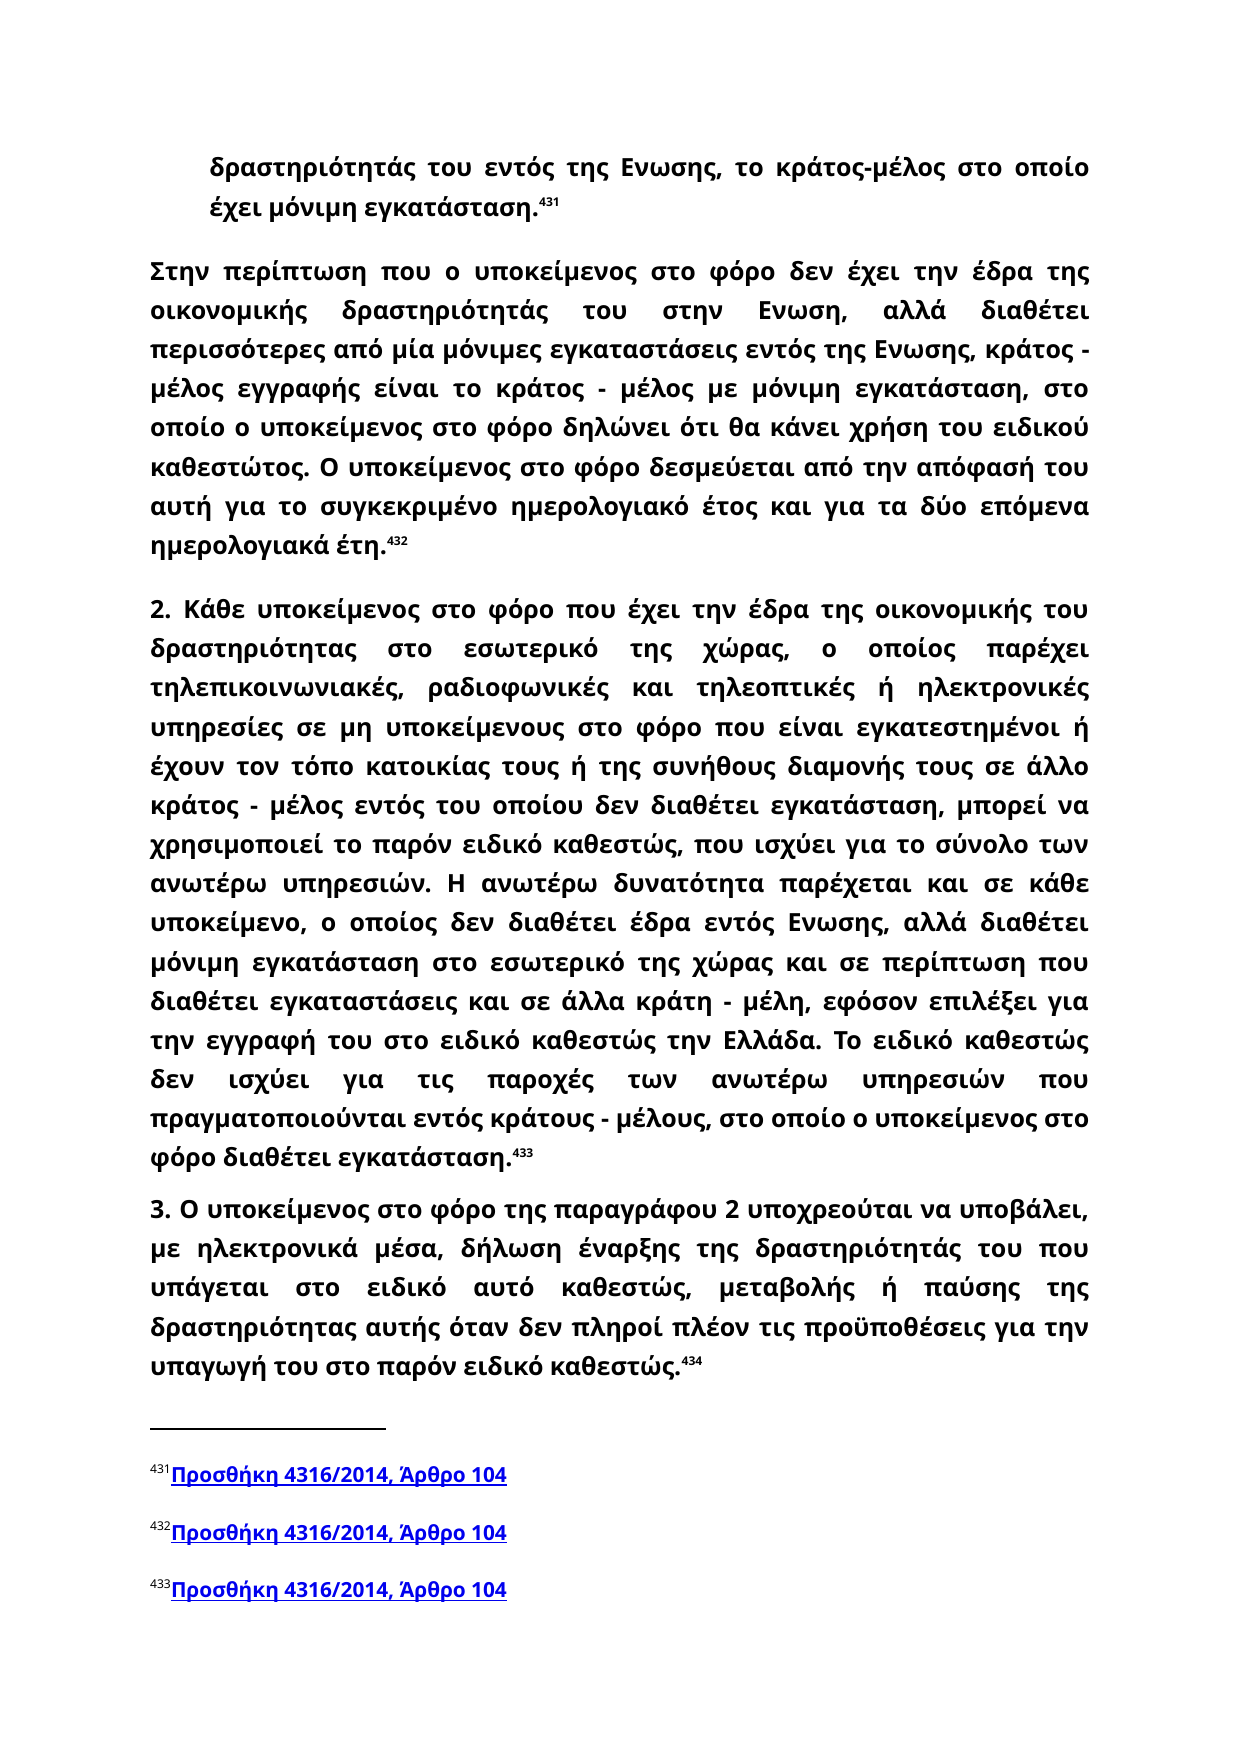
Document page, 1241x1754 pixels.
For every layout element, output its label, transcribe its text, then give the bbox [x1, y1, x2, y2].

text Προσθήκη 4316/2014, Άρθρο 104 [150, 1518, 1090, 1546]
text Στην περίπτωση που ο υποκείμενος στο φόρο δεν έχει την έδρα της οικονομικής δραστηριότητάς του στην Ενωση, αλλά διαθέτει περισσότερες από μία μόνιμες εγκαταστάσεις εντός της Ενωσης, κράτος - μέλος εγγραφής είναι το κράτος - μέλος με μόνιμη εγκατάσταση, στο οποίο ο υποκείμενος στο φόρο δηλώνει ότι θα κάνει χρήση του ειδικού καθεστώτος. Ο υποκείμενος στο φόρο δεσμεύεται από την απόφασή του αυτή για το συγκεκριμένο ημερολογιακό έτος και για τα δύο επόμενα ημερολογιακά έτη. [150, 253, 1090, 562]
text Προσθήκη 4316/2014, Άρθρο 104 [150, 1460, 1090, 1489]
text Προσθήκη 4316/2014, Άρθρο 104 [150, 1576, 1090, 1604]
list δραστηριότητάς του εντός της Ενωσης, το κράτος-μέλος στο οποίο έχει μόνιμη εγκατάσταση. [150, 150, 1090, 223]
text 3. Ο υποκείμενος στο φόρο της παραγράφου 2 υποχρεούται να υποβάλει, με ηλεκτρονικά μέσα, δήλωση έναρξης της δραστηριότητάς του που υπάγεται στο ειδικό αυτό καθεστώς, μεταβολής ή παύσης της δραστηριότητας αυτής όταν δεν πληροί πλέον τις προϋποθέσεις για την υπαγωγή του στο παρόν ειδικό καθεστώς. [150, 1192, 1090, 1382]
text 2. Κάθε υποκείμενος στο φόρο που έχει την έδρα της οικονομικής του δραστηριότητας στο εσωτερικό της χώρας, ο οποίος παρέχει τηλεπικοινωνιακές, ραδιοφωνικές και τηλεοπτικές ή ηλεκτρονικές υπηρεσίες σε μη υποκείμενους στο φόρο που είναι εγκατεστημένοι ή έχουν τον τόπο κατοικίας τους ή της συνήθους διαμονής τους σε άλλο κράτος - μέλος εντός του οποίου δεν διαθέτει εγκατάσταση, μπορεί να χρησιμοποιεί το παρόν ειδικό καθεστώς, που ισχύει για το σύνολο των ανωτέρω υπηρεσιών. Η ανωτέρω δυνατότητα παρέχεται και σε κάθε υποκείμενο, ο οποίος δεν διαθέτει έδρα εντός Ενωσης, αλλά διαθέτει μόνιμη εγκατάσταση στο εσωτερικό της χώρας και σε περίπτωση που διαθέτει εγκαταστάσεις και σε άλλα κράτη - μέλη, εφόσον επιλέξει για την εγγραφή του στο ειδικό καθεστώς την Ελλάδα. Το ειδικό καθεστώς δεν ισχύει για τις παροχές των ανωτέρω υπηρεσιών που πραγματοποιούνται εντός κράτους - μέλους, στο οποίο ο υποκείμενος στο φόρο διαθέτει εγκατάσταση. [150, 592, 1090, 1174]
